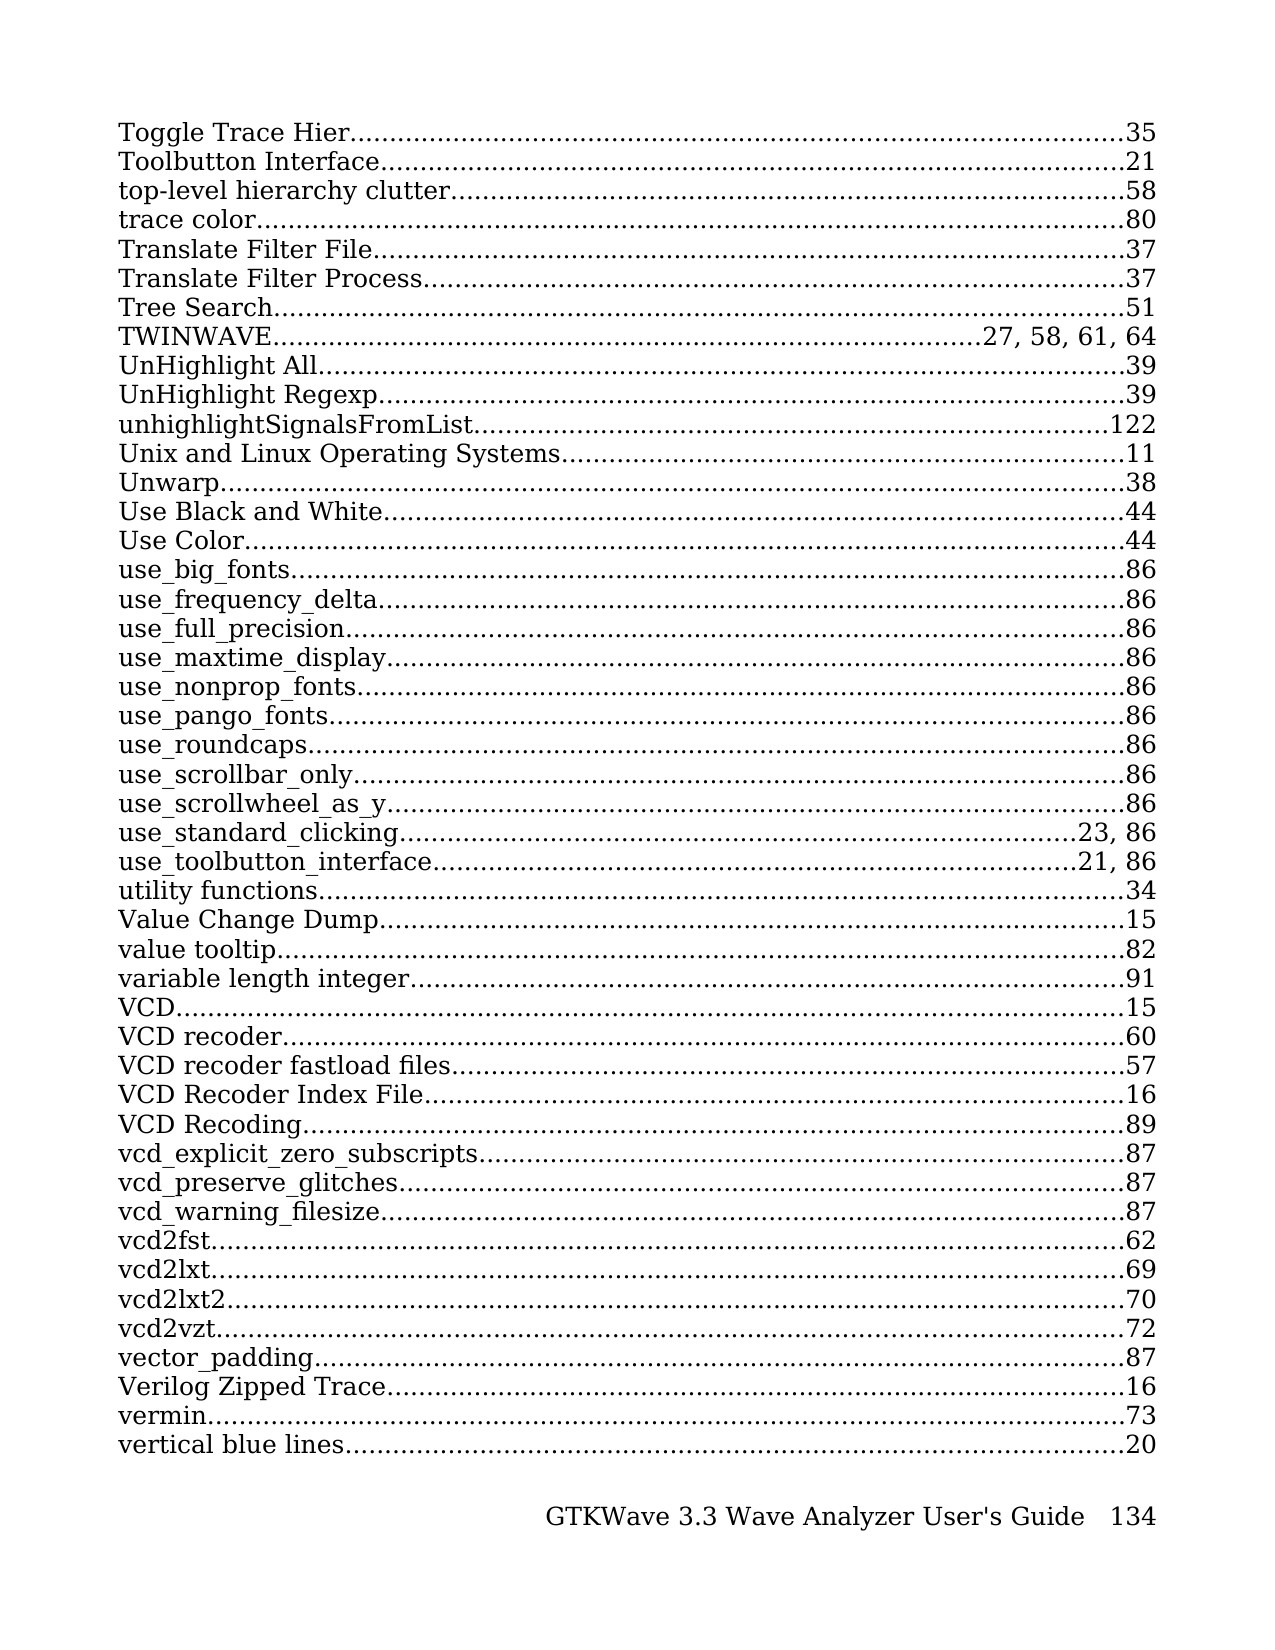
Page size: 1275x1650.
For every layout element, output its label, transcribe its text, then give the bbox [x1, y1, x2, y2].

text vcd2lxt2 70 [118, 1285, 1157, 1314]
text vcd_preserve_glitches 87 [118, 1168, 1157, 1197]
text Tree Search 51 [118, 293, 1157, 322]
text use_toolbutton_interface 21, 86 [118, 847, 1157, 876]
text Verilog Zipped Trace 16 [118, 1372, 1157, 1401]
text Translate Filter Process 37 [118, 264, 1157, 293]
text TWINWAVE 27, 58, 61, 64 [118, 322, 1157, 351]
text Use Color 44 [118, 526, 1157, 556]
text use_frequency_delta 86 [118, 585, 1157, 614]
text utility functions 34 [118, 876, 1157, 906]
text Translate Filter File 37 [118, 235, 1157, 264]
text VCD recoder fastload files 57 [118, 1051, 1157, 1081]
text vertical blue lines 20 [118, 1431, 1157, 1460]
text use_pango_fonts 86 [118, 701, 1157, 731]
text variable length integer 91 [118, 964, 1157, 993]
text UnHighlight All 39 [118, 351, 1157, 381]
text vcd2fst 62 [118, 1226, 1157, 1256]
text Unix and Linux Operating Systems 11 [118, 439, 1157, 468]
text Use Black and White 44 [118, 497, 1157, 526]
text use_scrollbar_only 86 [118, 760, 1157, 789]
text use_full_precision 86 [118, 614, 1157, 643]
text vcd_explicit_zero_subscripts 87 [118, 1139, 1157, 1168]
text vermin 73 [118, 1401, 1157, 1431]
text use_roundcaps 86 [118, 731, 1157, 760]
text use_nonprop_fonts 86 [118, 672, 1157, 701]
text trace color 80 [118, 206, 1157, 235]
text vcd2lxt 69 [118, 1256, 1157, 1285]
text use_scrollwheel_as_y 86 [118, 789, 1157, 818]
text vector_padding 87 [118, 1343, 1157, 1372]
text top-level hierarchy clutter 58 [118, 176, 1157, 206]
text use_maxtime_display 86 [118, 643, 1157, 672]
text Toggle Trace Hier 35 [118, 118, 1157, 147]
text Unwarp 38 [118, 468, 1157, 497]
text VCD recoder 60 [118, 1022, 1157, 1051]
text vcd2vzt 72 [118, 1314, 1157, 1343]
text unhighlightSignalsFromList 122 [118, 410, 1157, 439]
text VCD 15 [118, 993, 1157, 1022]
text value tooltip 82 [118, 935, 1157, 964]
text VCD Recoder Index File 16 [118, 1081, 1157, 1110]
text VCD Recoding 89 [118, 1110, 1157, 1139]
text vcd_warning_filesize 87 [118, 1197, 1157, 1226]
text Toolbutton Interface 21 [118, 147, 1157, 176]
text Value Change Dump 15 [118, 906, 1157, 935]
text use_standard_clicking 23, 86 [118, 818, 1157, 847]
text use_big_fonts 86 [118, 556, 1157, 585]
text UnHighlight Regexp 39 [118, 381, 1157, 410]
